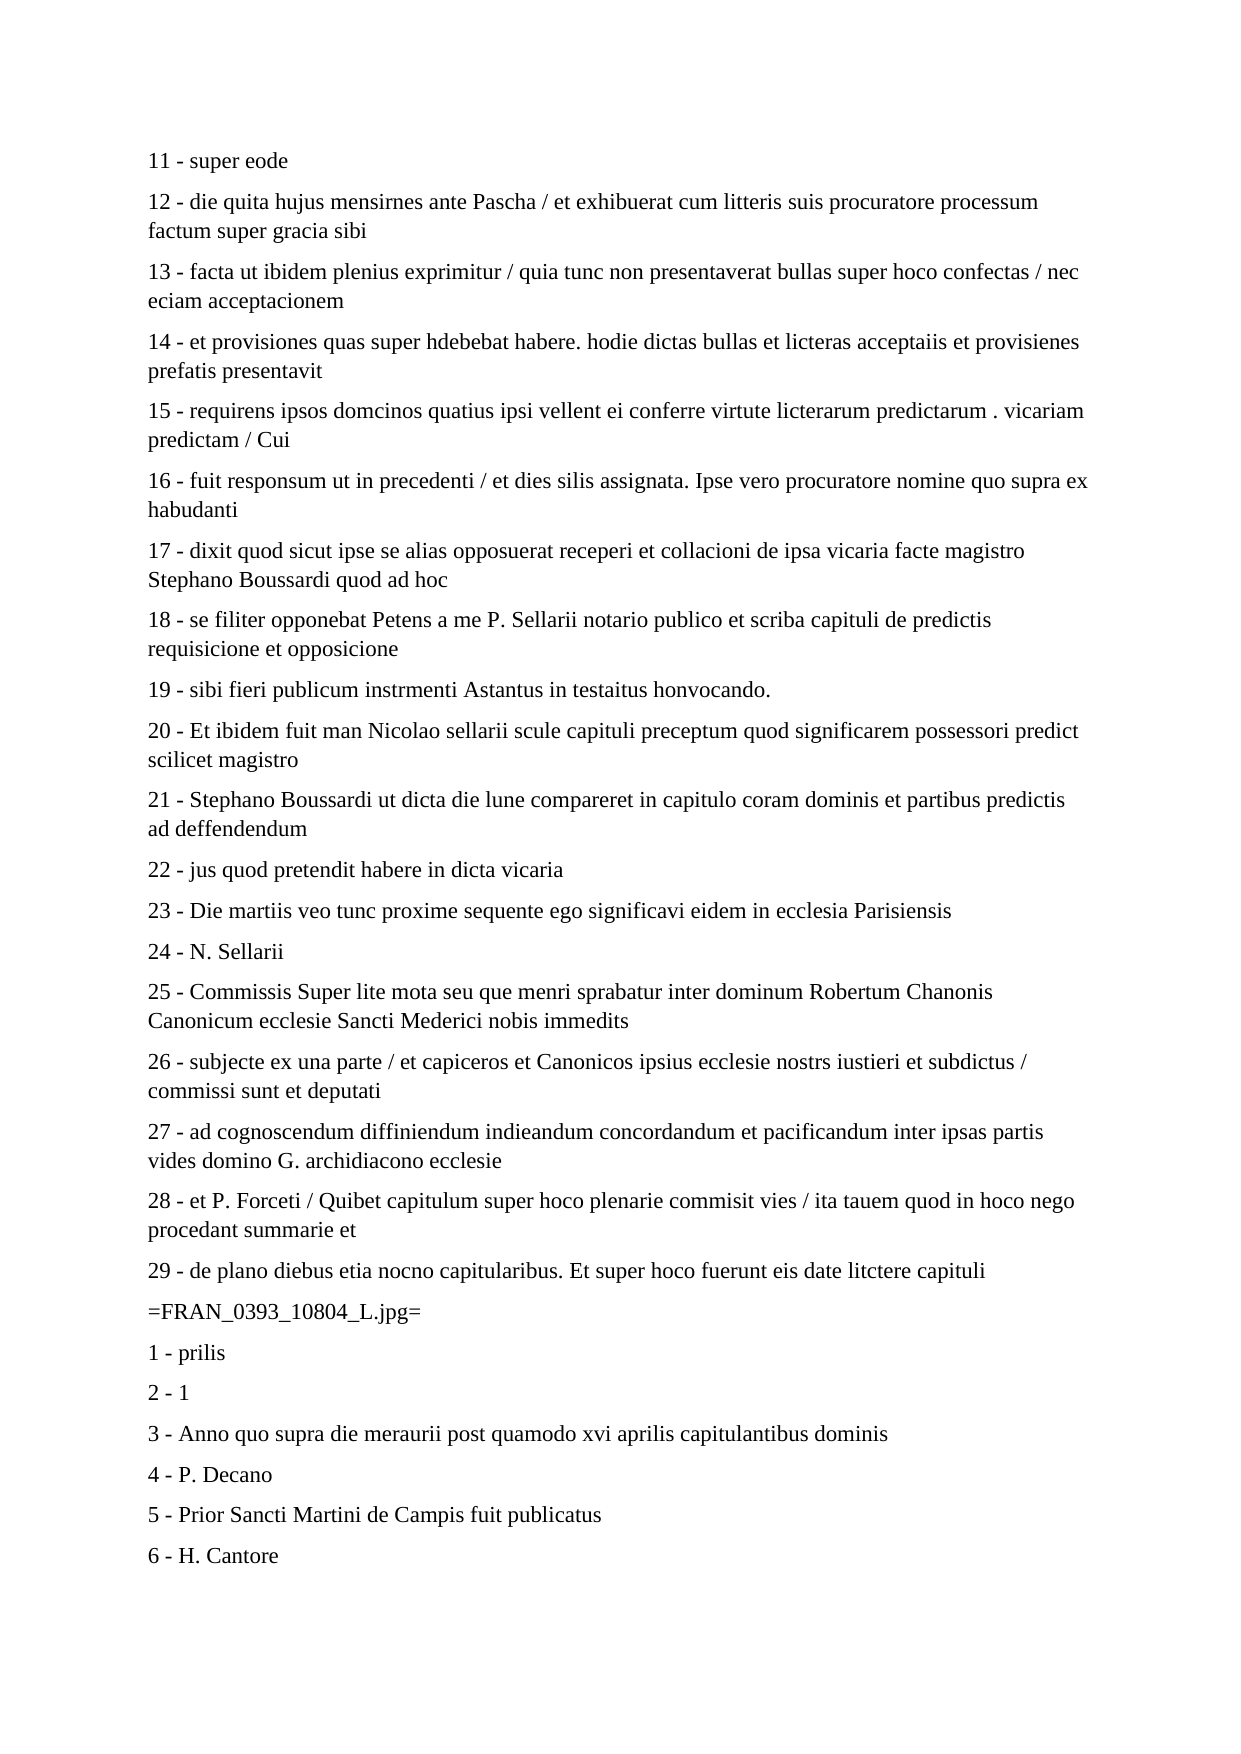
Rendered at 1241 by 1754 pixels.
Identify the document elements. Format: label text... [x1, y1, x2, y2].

text 19 - sibi fieri publicum instrmenti Astantus in testaitus honvocando. [148, 676, 1093, 702]
text 22 - jus quod pretendit habere in dicta vicaria [148, 856, 1093, 883]
text 6 - H. Cantore [148, 1542, 1093, 1569]
text 24 - N. Sellarii [148, 938, 1093, 964]
text 18 - se filiter opponebat Petens a me P. Sellarii notario publico et scriba capituli de predictis requisicione et opposicione [148, 606, 1093, 662]
text 12 - die quita hujus mensirnes ante Pascha / et exhibuerat cum litteris suis procuratore processum factum super gracia sibi [148, 188, 1093, 244]
text 29 - de plano diebus etia nocno capitularibus. Et super hoco fuerunt eis date litctere capituli [148, 1257, 1093, 1283]
text 21 - Stephano Boussardi ut dicta die lune compareret in capitulo coram dominis et partibus predictis ad deffendendum [148, 787, 1093, 842]
text 1 - prilis [148, 1339, 1093, 1365]
text 13 - facta ut ibidem plenius exprimitur / quia tunc non presentaverat bullas super hoco confectas / nec eciam acceptacionem [148, 258, 1093, 313]
text 5 - Prior Sancti Martini de Campis fuit publicatus [148, 1502, 1093, 1528]
text 2 - 1 [148, 1379, 1093, 1406]
text 20 - Et ibidem fuit man Nicolao sellarii scule capituli preceptum quod significarem possessori predict scilicet magistro [148, 717, 1093, 772]
text 11 - super eode [148, 148, 1093, 174]
text 17 - dixit quod sicut ipse se alias opposuerat receperi et collacioni de ipsa vicaria facte magistro Stephano Boussardi quod ad hoc [148, 537, 1093, 592]
text 16 - fuit responsum ut in precedenti / et dies silis assignata. Ipse vero procuratore nomine quo supra ex habudanti [148, 467, 1093, 522]
text 14 - et provisiones quas super hdebebat habere. hodie dictas bullas et licteras acceptaiis et provisienes prefatis presentavit [148, 328, 1093, 383]
text 15 - requirens ipsos domcinos quatius ipsi vellent ei conferre virtute licterarum predictarum . vicariam predictam / Cui [148, 397, 1093, 453]
text 25 - Commissis Super lite mota seu que menri sprabatur inter dominum Robertum Chanonis Canonicum ecclesie Sancti Mederici nobis immedits [148, 978, 1093, 1034]
text =FRAN_0393_10804_L.jpg= [148, 1298, 1093, 1324]
text 4 - P. Decano [148, 1461, 1093, 1487]
text 23 - Die martiis veo tunc proxime sequente ego significavi eidem in ecclesia Parisiensis [148, 897, 1093, 923]
text 27 - ad cognoscendum diffiniendum indieandum concordandum et pacificandum inter ipsas partis vides domino G. archidiacono ecclesie [148, 1118, 1093, 1173]
text 28 - et P. Forceti / Quibet capitulum super hoco plenarie commisit vies / ita tauem quod in hoco nego procedant summarie et [148, 1187, 1093, 1243]
text 26 - subjecte ex una parte / et capiceros et Canonicos ipsius ecclesie nostrs iustieri et subdictus / commissi sunt et deputati [148, 1048, 1093, 1103]
text 3 - Anno quo supra die meraurii post quamodo xvi aprilis capitulantibus dominis [148, 1420, 1093, 1446]
